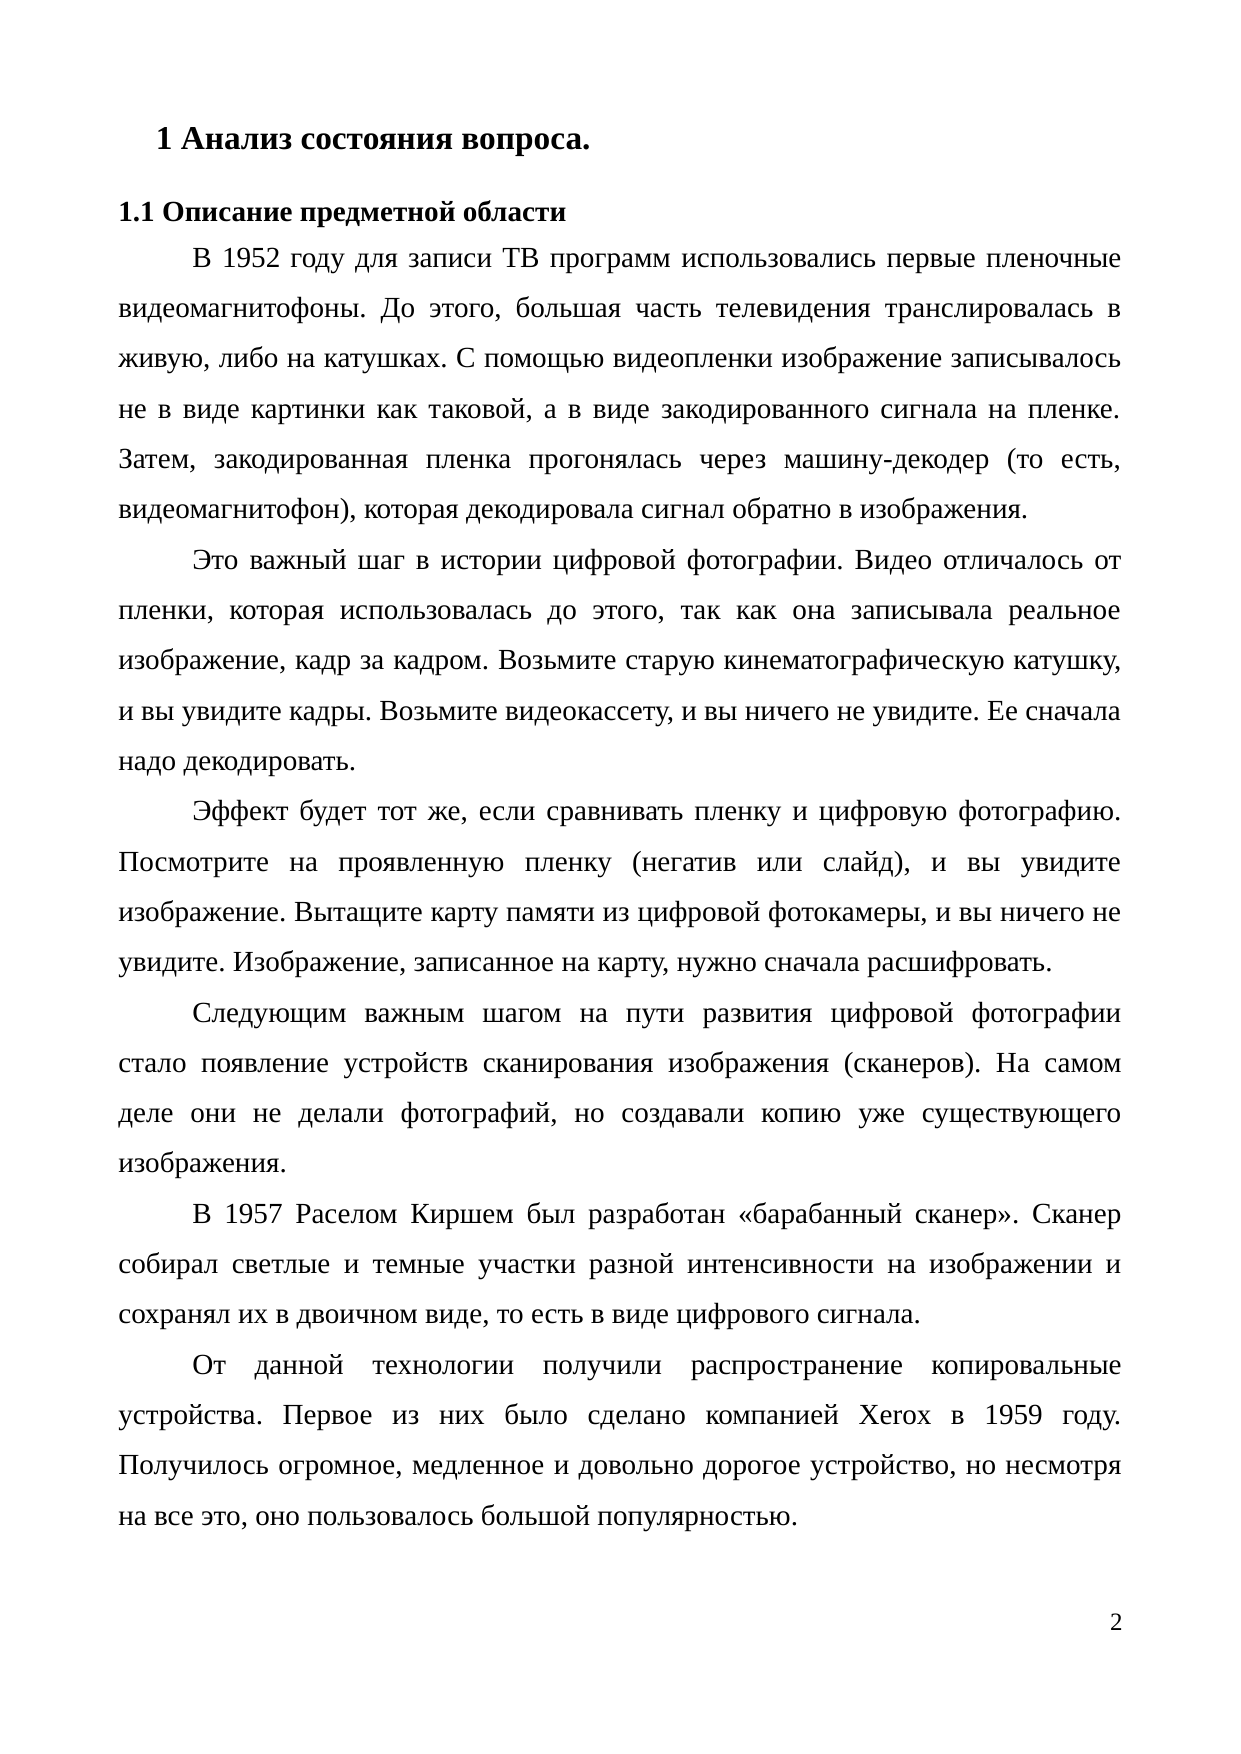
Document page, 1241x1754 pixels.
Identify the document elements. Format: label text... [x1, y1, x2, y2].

text От данной технологии получили распространение копировальные устройства. Первое из них было сделано компанией Xerox в 1959 году. Получилось огромное, медленное и довольно дорогое устройство, но несмотря на все это, оно пользовалось большой популярностью. [118, 1347, 1122, 1531]
text Это важный шаг в истории цифровой фотографии. Видео отличалось от пленки, которая использовалась до этого, так как она записывала реальное изображение, кадр за кадром. Возьмите старую кинематографическую катушку, и вы увидите кадры. Возьмите видеокассету, и вы ничего не увидите. Ее сначала надо декодировать. [118, 542, 1122, 777]
text В 1952 году для записи ТВ программ использовались первые пленочные видеомагнитофоны. До этого, большая часть телевидения транслировалась в живую, либо на катушках. С помощью видеопленки изображение записывалось не в виде картинки как таковой, а в виде закодированного сигнала на пленке. Затем, закодированная пленка прогонялась через машину-декодер (то есть, видеомагнитофон), которая декодировала сигнал обратно в изображения. [118, 240, 1122, 525]
text В 1957 Раселом Киршем был разработан «барабанный сканер». Сканер собирал светлые и темные участки разной интенсивности на изображении и сохранял их в двоичном виде, то есть в виде цифрового сигнала. [118, 1196, 1122, 1330]
text Следующим важным шагом на пути развития цифровой фотографии стало появление устройств сканирования изображения (сканеров). На самом деле они не делали фотографий, но создавали копию уже существующего изображения. [118, 995, 1122, 1179]
text Эффект будет тот же, если сравнивать пленку и цифровую фотографию. Посмотрите на проявленную пленку (негатив или слайд), и вы увидите изображение. Вытащите карту памяти из цифровой фотокамеры, и вы ничего не увидите. Изображение, записанное на карту, нужно сначала расшифровать. [118, 793, 1122, 978]
subtitle 1 Анализ состояния вопроса. [156, 118, 1122, 156]
subtitle 1.1 Описание предметной области [118, 194, 1122, 227]
